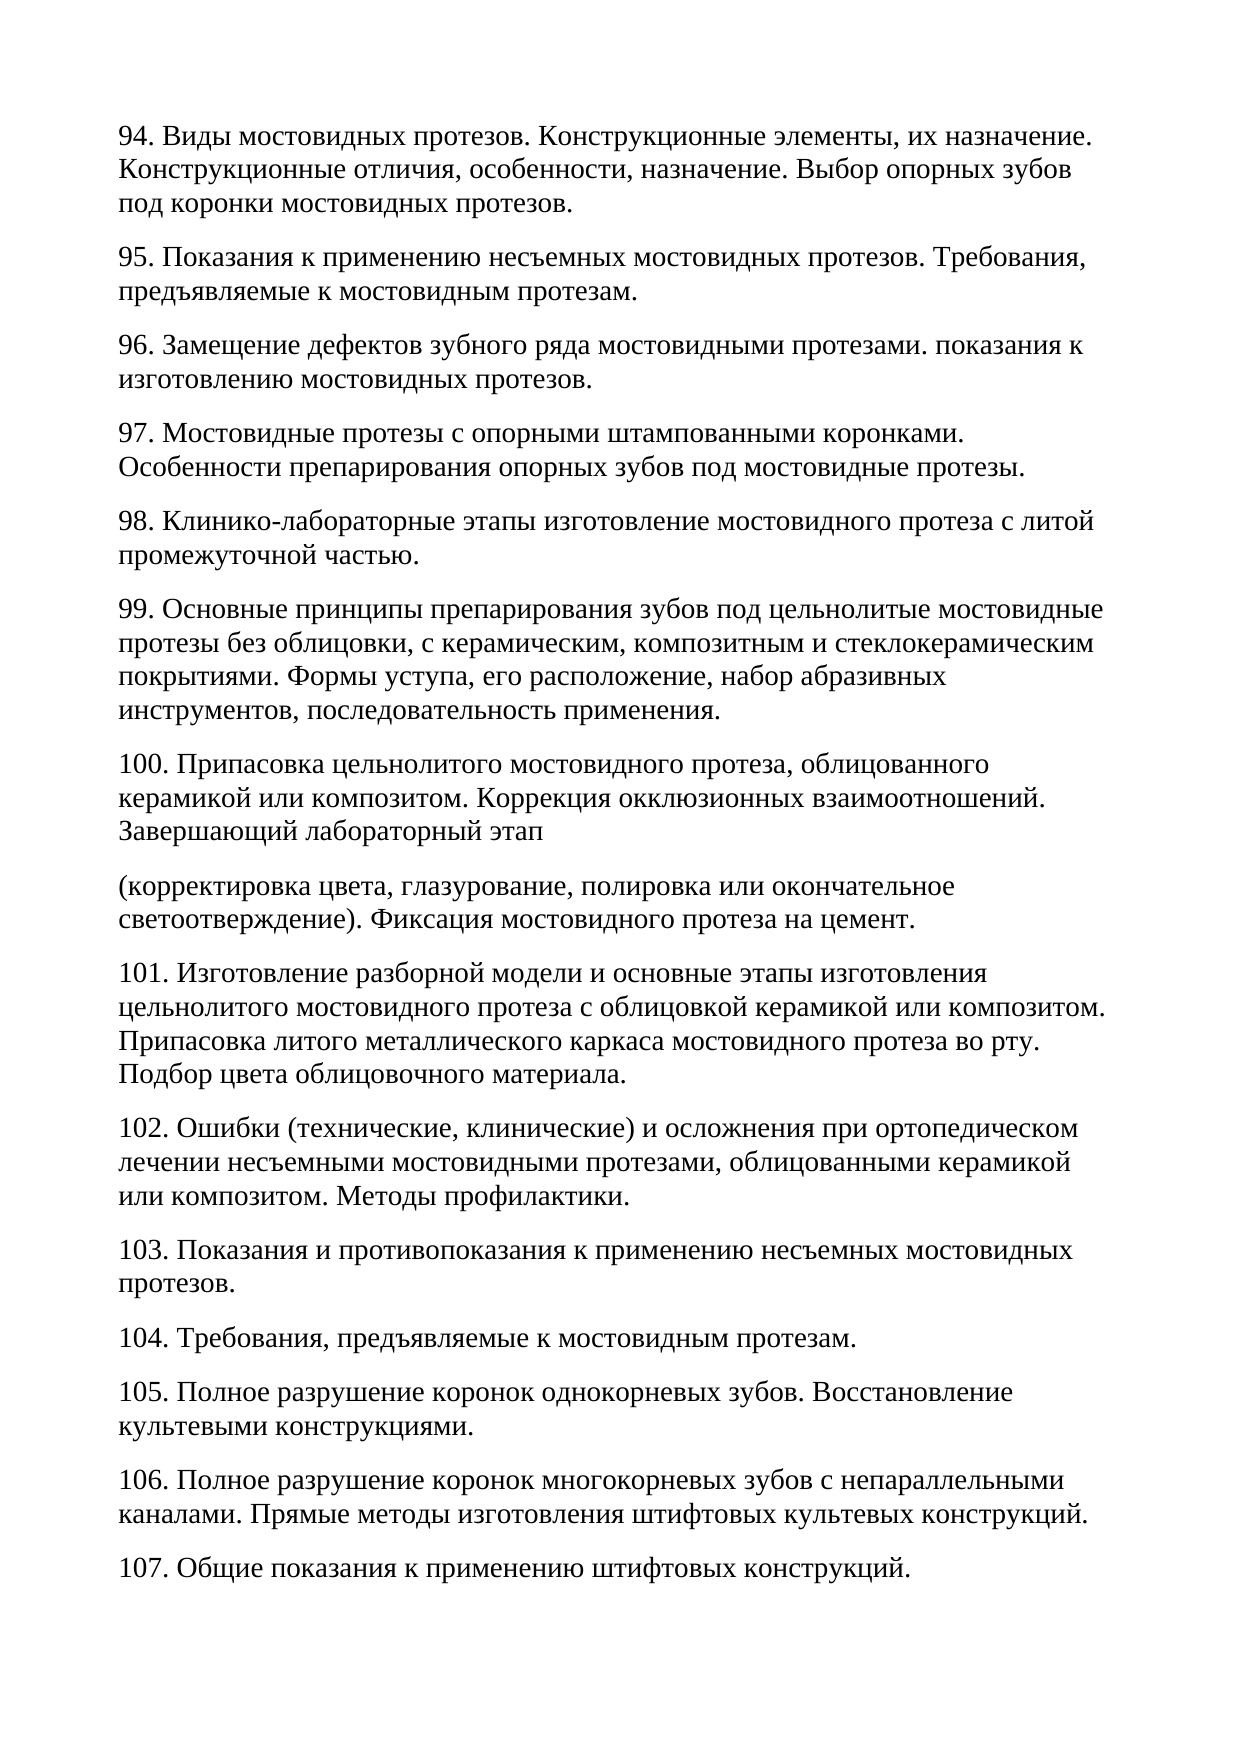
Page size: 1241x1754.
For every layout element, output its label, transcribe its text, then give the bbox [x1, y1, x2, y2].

text 106. Полное разрушение коронок многокорневых зубов с непараллельными каналами. Прямые методы изготовления штифтовых культевых конструкций. [118, 1462, 1122, 1529]
text 101. Изготовление разборной модели и основные этапы изготовления цельнолитого мостовидного протеза с облицовкой керамикой или композитом. Припасовка литого металлического каркаса мостовидного протеза во рту. Подбор цвета облицовочного материала. [118, 956, 1122, 1090]
text 103. Показания и противопоказания к применению несъемных мостовидных протезов. [118, 1232, 1122, 1299]
text 104. Требования, предъявляемые к мостовидным протезам. [118, 1320, 1122, 1353]
text 96. Замещение дефектов зубного ряда мостовидными протезами. показания к изготовлению мостовидных протезов. [118, 327, 1122, 394]
text 107. Общие показания к применению штифтовых конструкций. [118, 1550, 1122, 1584]
text 97. Мостовидные протезы с опорными штампованными коронками. Особенности препарирования опорных зубов под мостовидные протезы. [118, 415, 1122, 482]
text 95. Показания к применению несъемных мостовидных протезов. Требования, предъявляемые к мостовидным протезам. [118, 239, 1122, 307]
text (корректировка цвета, глазурование, полировка или окончательное светоотверждение). Фиксация мостовидного протеза на цемент. [118, 868, 1122, 935]
text 100. Припасовка цельнолитого мостовидного протеза, облицованного керамикой или композитом. Коррекция окклюзионных взаимоотношений. Завершающий лабораторный этап [118, 746, 1122, 847]
text 99. Основные принципы препарирования зубов под цельнолитые мостовидные протезы без облицовки, с керамическим, композитным и стеклокерамическим покрытиями. Формы уступа, его расположение, набор абразивных инструментов, последовательность применения. [118, 591, 1122, 725]
text 98. Клинико-лабораторные этапы изготовление мостовидного протеза с литой промежуточной частью. [118, 503, 1122, 570]
text 105. Полное разрушение коронок однокорневых зубов. Восстановление культевыми конструкциями. [118, 1374, 1122, 1441]
text 94. Виды мостовидных протезов. Конструкционные элементы, их назначение. Конструкционные отличия, особенности, назначение. Выбор опорных зубов под коронки мостовидных протезов. [118, 118, 1122, 219]
text 102. Ошибки (технические, клинические) и осложнения при ортопедическом лечении несъемными мостовидными протезами, облицованными керамикой или композитом. Методы профилактики. [118, 1111, 1122, 1211]
